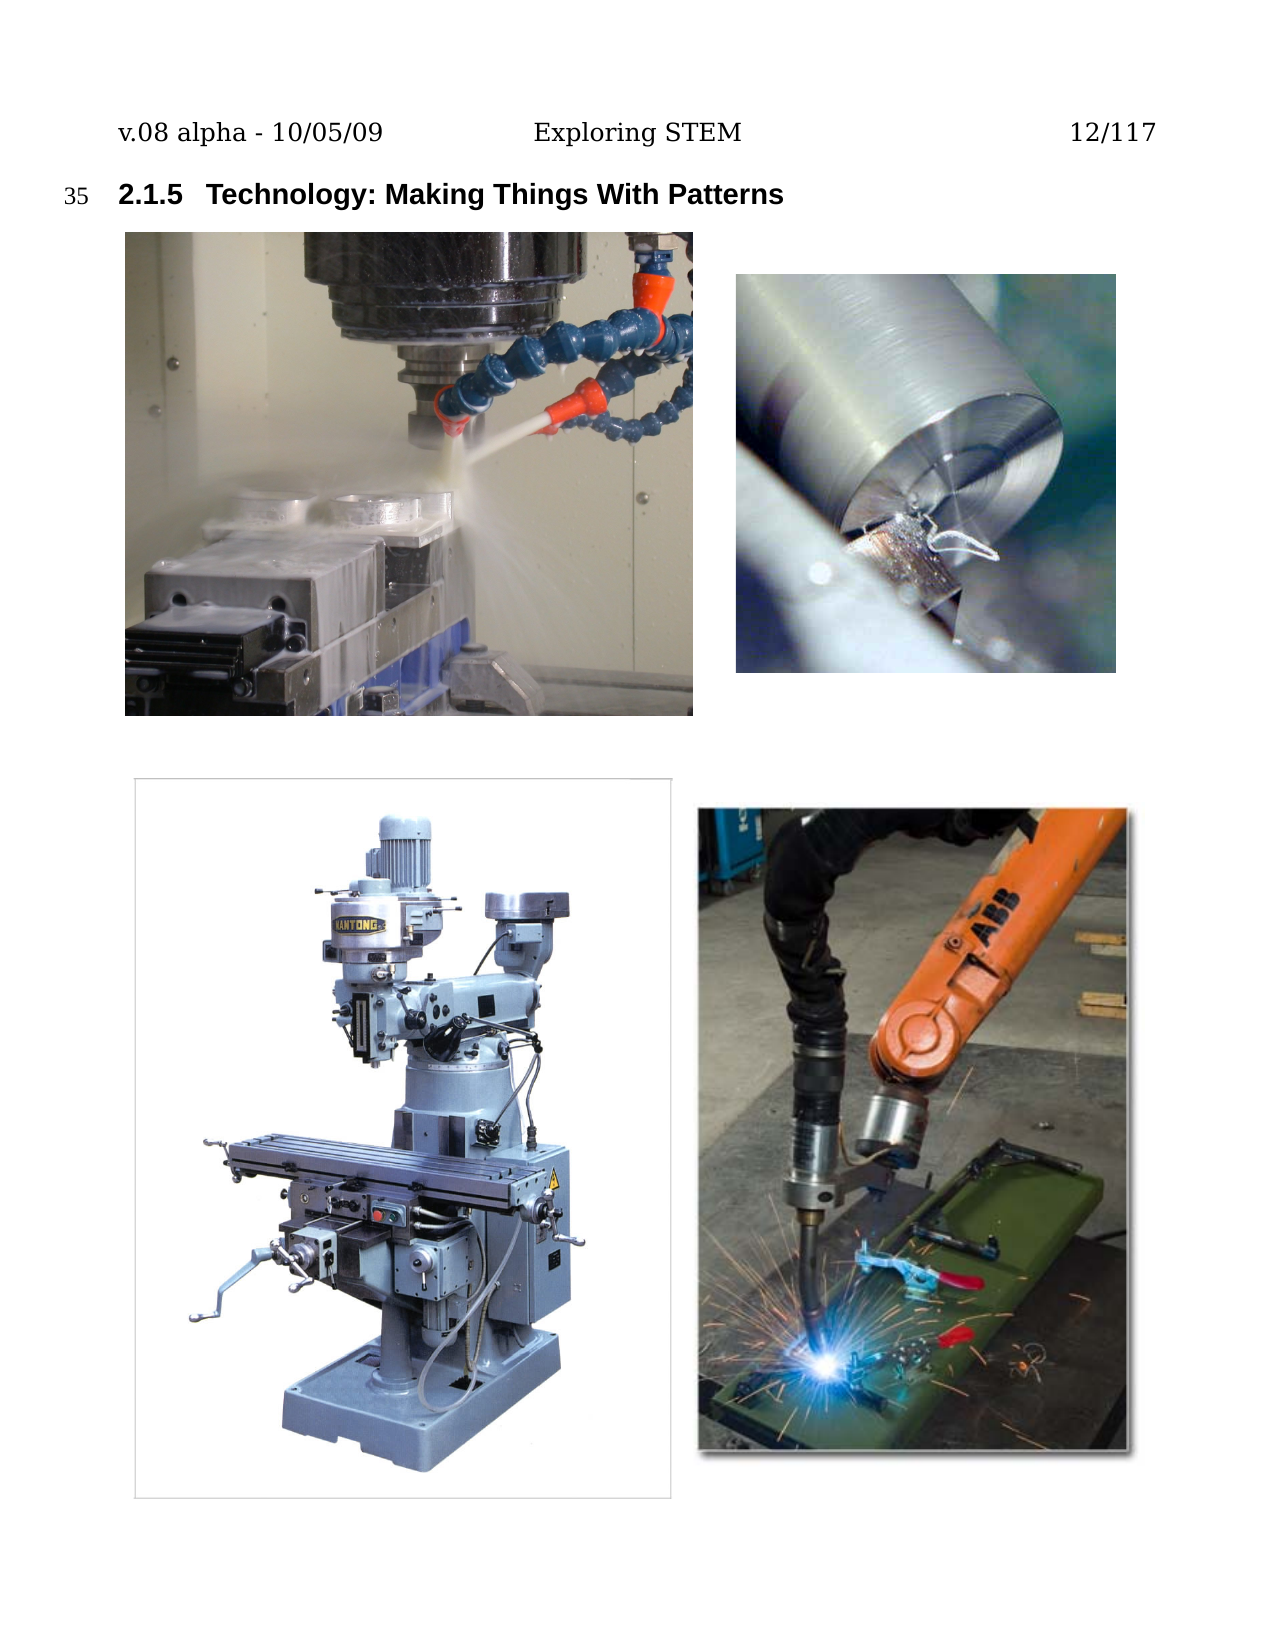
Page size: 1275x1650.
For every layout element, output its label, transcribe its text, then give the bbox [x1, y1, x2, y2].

picture [735, 274, 1116, 673]
picture [125, 232, 693, 716]
picture [133, 778, 673, 1499]
subtitle Technology: Making Things With Patterns [118, 177, 1157, 210]
picture [692, 802, 1145, 1468]
